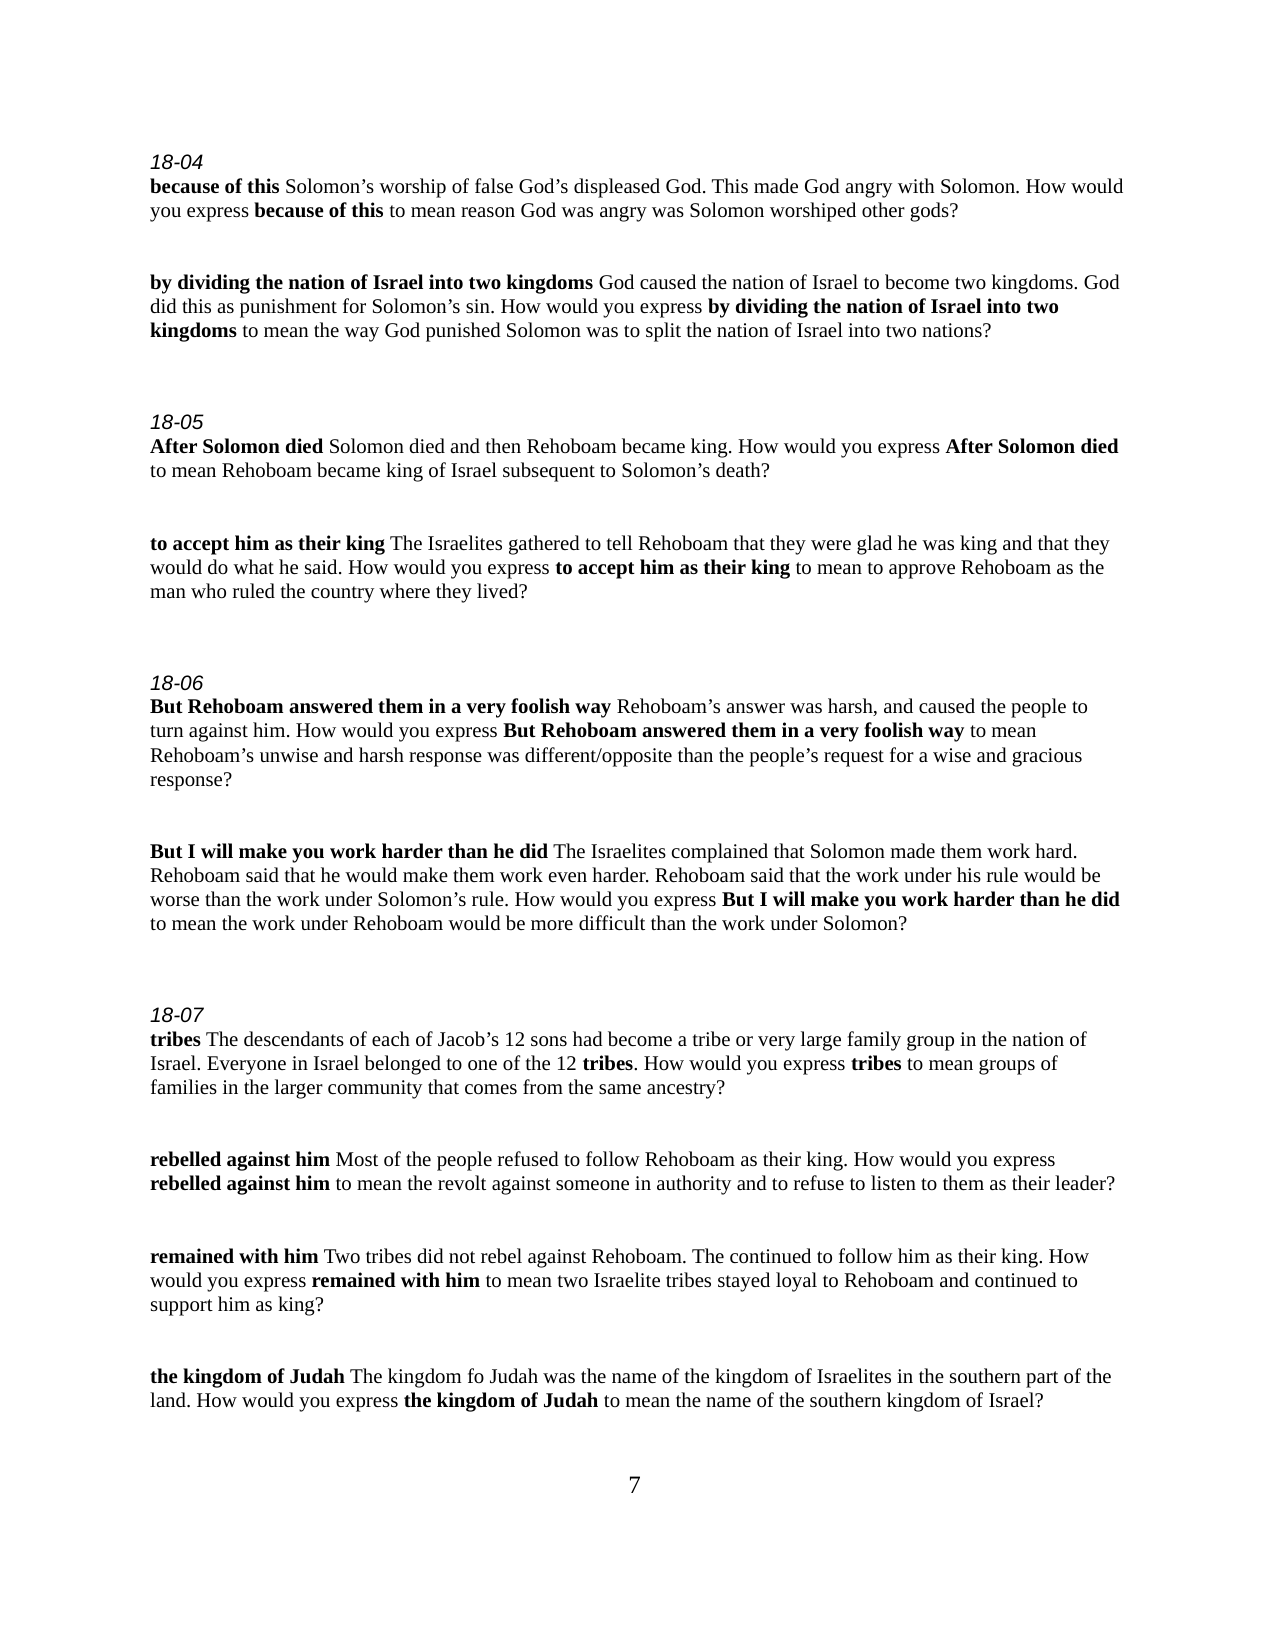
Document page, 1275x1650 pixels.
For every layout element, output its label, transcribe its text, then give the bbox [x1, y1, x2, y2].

subtitle 18-07 [150, 1003, 1125, 1027]
text But I will make you work harder than he did The Israelites complained that Solomon made them work hard. Rehoboam said that he would make them work even harder. Rehoboam said that the work under his rule would be worse than the work under Solomon’s rule. How would you express But I will make you work harder than he did to mean the work under Rehoboam would be more difficult than the work under Solomon? [150, 839, 1125, 935]
text because of this Solomon’s worship of false God’s displeased God. This made God angry with Solomon. How would you express because of this to mean reason God was angry was Solomon worshiped other gods? [150, 174, 1125, 222]
subtitle 18-06 [150, 670, 1125, 694]
subtitle 18-05 [150, 410, 1125, 434]
text But Rehoboam answered them in a very foolish way Rehoboam’s answer was harsh, and caused the people to turn against him. How would you express But Rehoboam answered them in a very foolish way to mean Rehoboam’s unwise and harsh response was different/opposite than the people’s request for a wise and gracious response? [150, 694, 1125, 791]
text rebelled against him Most of the people refused to follow Rehoboam as their king. How would you express rebelled against him to mean the revolt against someone in authority and to refuse to listen to them as their leader? [150, 1147, 1125, 1195]
subtitle 18-04 [150, 150, 1125, 174]
text by dividing the nation of Israel into two kingdoms God caused the nation of Israel to become two kingdoms. God did this as punishment for Solomon’s sin. How would you express by dividing the nation of Israel into two kingdoms to mean the way God punished Solomon was to split the nation of Israel into two nations? [150, 270, 1125, 342]
text the kingdom of Judah The kingdom fo Judah was the name of the kingdom of Israelites in the southern part of the land. How would you express the kingdom of Judah to mean the name of the southern kingdom of Israel? [150, 1364, 1125, 1412]
text to accept him as their king The Israelites gathered to tell Rehoboam that they were glad he was king and that they would do what he said. How would you express to accept him as their king to mean to approve Rehoboam as the man who ruled the country where they lived? [150, 531, 1125, 603]
text remained with him Two tribes did not rebel against Rehoboam. The continued to follow him as their king. How would you express remained with him to mean two Israelite tribes stayed loyal to Rehoboam and continued to support him as king? [150, 1243, 1125, 1316]
text tribes The descendants of each of Jacob’s 12 sons had become a tribe or very large family group in the nation of Israel. Everyone in Israel belonged to one of the 12 tribes. How would you express tribes to mean groups of families in the larger community that comes from the same ancestry? [150, 1027, 1125, 1099]
text After Solomon died Solomon died and then Rehoboam became king. How would you express After Solomon died to mean Rehoboam became king of Israel subsequent to Solomon’s death? [150, 434, 1125, 482]
